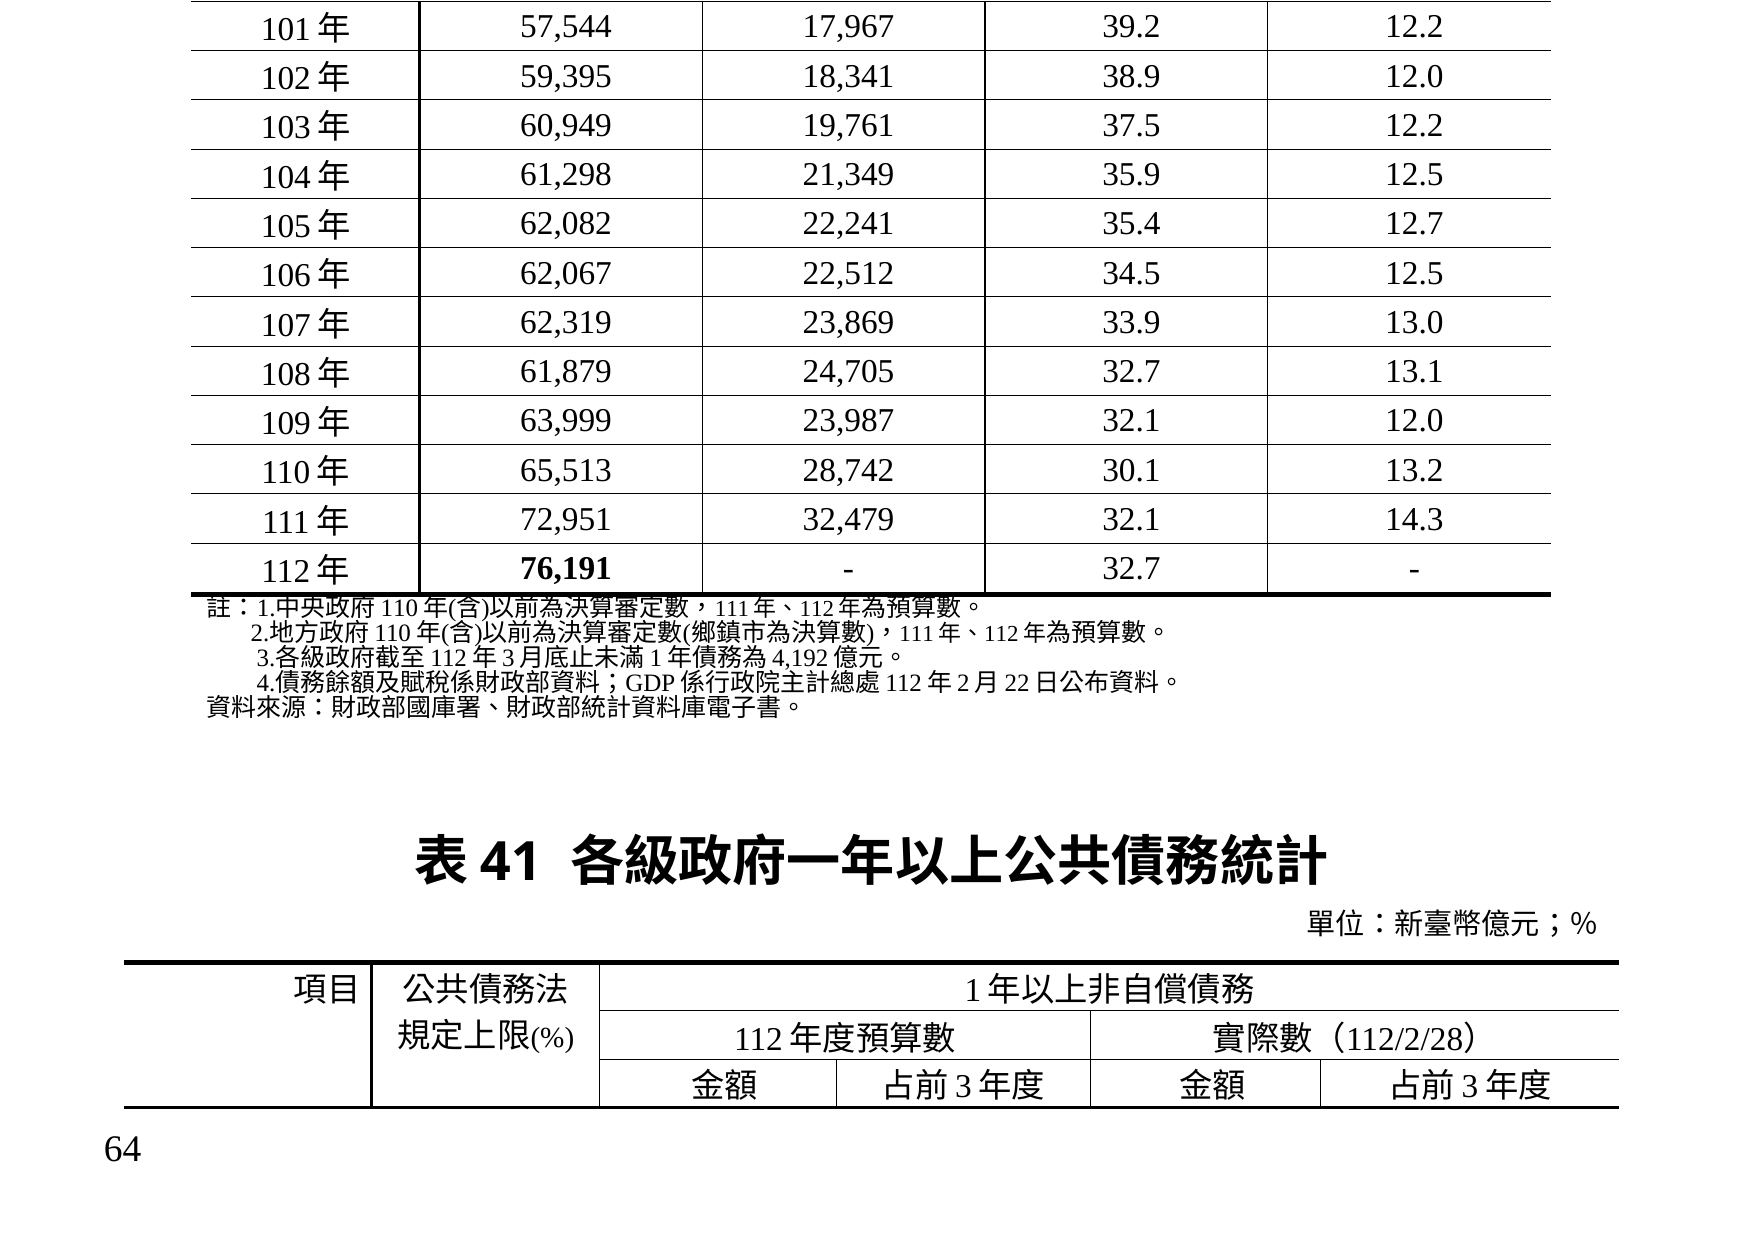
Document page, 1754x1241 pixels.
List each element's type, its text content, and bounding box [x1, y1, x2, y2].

table_cell 23,869 [703, 297, 984, 346]
table_cell 62,067 [421, 248, 702, 296]
table_cell 38.9 [986, 51, 1267, 99]
table_cell 72,951 [421, 494, 702, 543]
table_header 公共債務法 規定上限(%) [373, 965, 599, 1106]
table_cell 12.2 [1268, 100, 1551, 148]
table_cell 17,967 [703, 2, 984, 50]
table_cell 59,395 [421, 51, 702, 99]
table_cell 金額 [600, 1060, 836, 1106]
text 2.地方政府110年(含)以前為決算審定數(鄉鎮市為決算數)，111年、112年為預算數。 [244, 622, 1554, 647]
table_cell 18,341 [703, 51, 984, 99]
text 3.各級政府截至112年3月底止未滿1年債務為4,192億元。 [103, 647, 1554, 672]
table_cell 33.9 [986, 297, 1267, 346]
table_cell 108年 [191, 347, 418, 395]
table_cell 19,761 [703, 100, 984, 148]
table_cell 102年 [191, 51, 418, 99]
text 資料來源：財政部國庫署、財政部統計資料庫電子書。 [207, 697, 1554, 722]
table_cell 37.5 [986, 100, 1267, 148]
table_cell 110年 [191, 445, 418, 493]
table_cell 111年 [191, 494, 418, 543]
table_cell 金額 [1091, 1060, 1320, 1106]
table_cell 107年 [191, 297, 418, 346]
table_cell 106年 [191, 248, 418, 296]
table_cell 101年 [191, 2, 418, 50]
table_cell 13.0 [1268, 297, 1551, 346]
table_cell 24,705 [703, 347, 984, 395]
table_cell 12.0 [1268, 51, 1551, 99]
table_cell 104年 [191, 150, 418, 198]
table_cell 12.2 [1268, 2, 1551, 50]
table_cell 實際數（112/2/28） [1091, 1011, 1619, 1059]
table_cell - [1268, 544, 1551, 592]
table_header 1年以上非自償債務 [600, 965, 1619, 1010]
table_cell 14.3 [1268, 494, 1551, 543]
table_cell 34.5 [986, 248, 1267, 296]
table_cell 占前3年度 [837, 1060, 1090, 1106]
table_cell 61,298 [421, 150, 702, 198]
subtitle 表41 各級政府一年以上公共債務統計 [103, 822, 1639, 897]
table_cell 57,544 [421, 2, 702, 50]
table_cell 105年 [191, 199, 418, 247]
table_cell 占前3年度 [1321, 1060, 1619, 1106]
table_cell 21,349 [703, 150, 984, 198]
table_cell 13.2 [1268, 445, 1551, 493]
table_cell 12.5 [1268, 248, 1551, 296]
table_cell 32,479 [703, 494, 984, 543]
table_cell 35.4 [986, 199, 1267, 247]
text 4.債務餘額及賦稅係財政部資料；GDP係行政院主計總處112年2月22日公布資料。 [103, 672, 1554, 697]
table_cell 112年 [191, 544, 418, 592]
table_cell - [703, 544, 984, 592]
table_cell 22,241 [703, 199, 984, 247]
table_header 項目 政府別 [124, 965, 370, 1106]
table_cell 35.9 [986, 150, 1267, 198]
table_cell 61,879 [421, 347, 702, 395]
table_cell 62,319 [421, 297, 702, 346]
table_cell 32.7 [986, 544, 1267, 592]
table_cell 39.2 [986, 2, 1267, 50]
table_cell 12.7 [1268, 199, 1551, 247]
table_cell 23,987 [703, 396, 984, 444]
table_cell 32.7 [986, 347, 1267, 395]
table_cell 65,513 [421, 445, 702, 493]
table_cell 22,512 [703, 248, 984, 296]
table_cell 63,999 [421, 396, 702, 444]
table_cell 28,742 [703, 445, 984, 493]
table_cell 12.5 [1268, 150, 1551, 198]
table_cell 32.1 [986, 494, 1267, 543]
text 單位：新臺幣億元；％ [118, 908, 1598, 941]
text 註：1.中央政府110年(含)以前為決算審定數，111年、112年為預算數。 [207, 597, 1554, 622]
table_cell 13.1 [1268, 347, 1551, 395]
table_cell 30.1 [986, 445, 1267, 493]
table_cell 32.1 [986, 396, 1267, 444]
table_cell 112年度預算數 [600, 1011, 1090, 1059]
table_cell 76,191 [421, 544, 702, 592]
table_cell 103年 [191, 100, 418, 148]
table_cell 60,949 [421, 100, 702, 148]
table_cell 12.0 [1268, 396, 1551, 444]
table_cell 109年 [191, 396, 418, 444]
table_cell 62,082 [421, 199, 702, 247]
